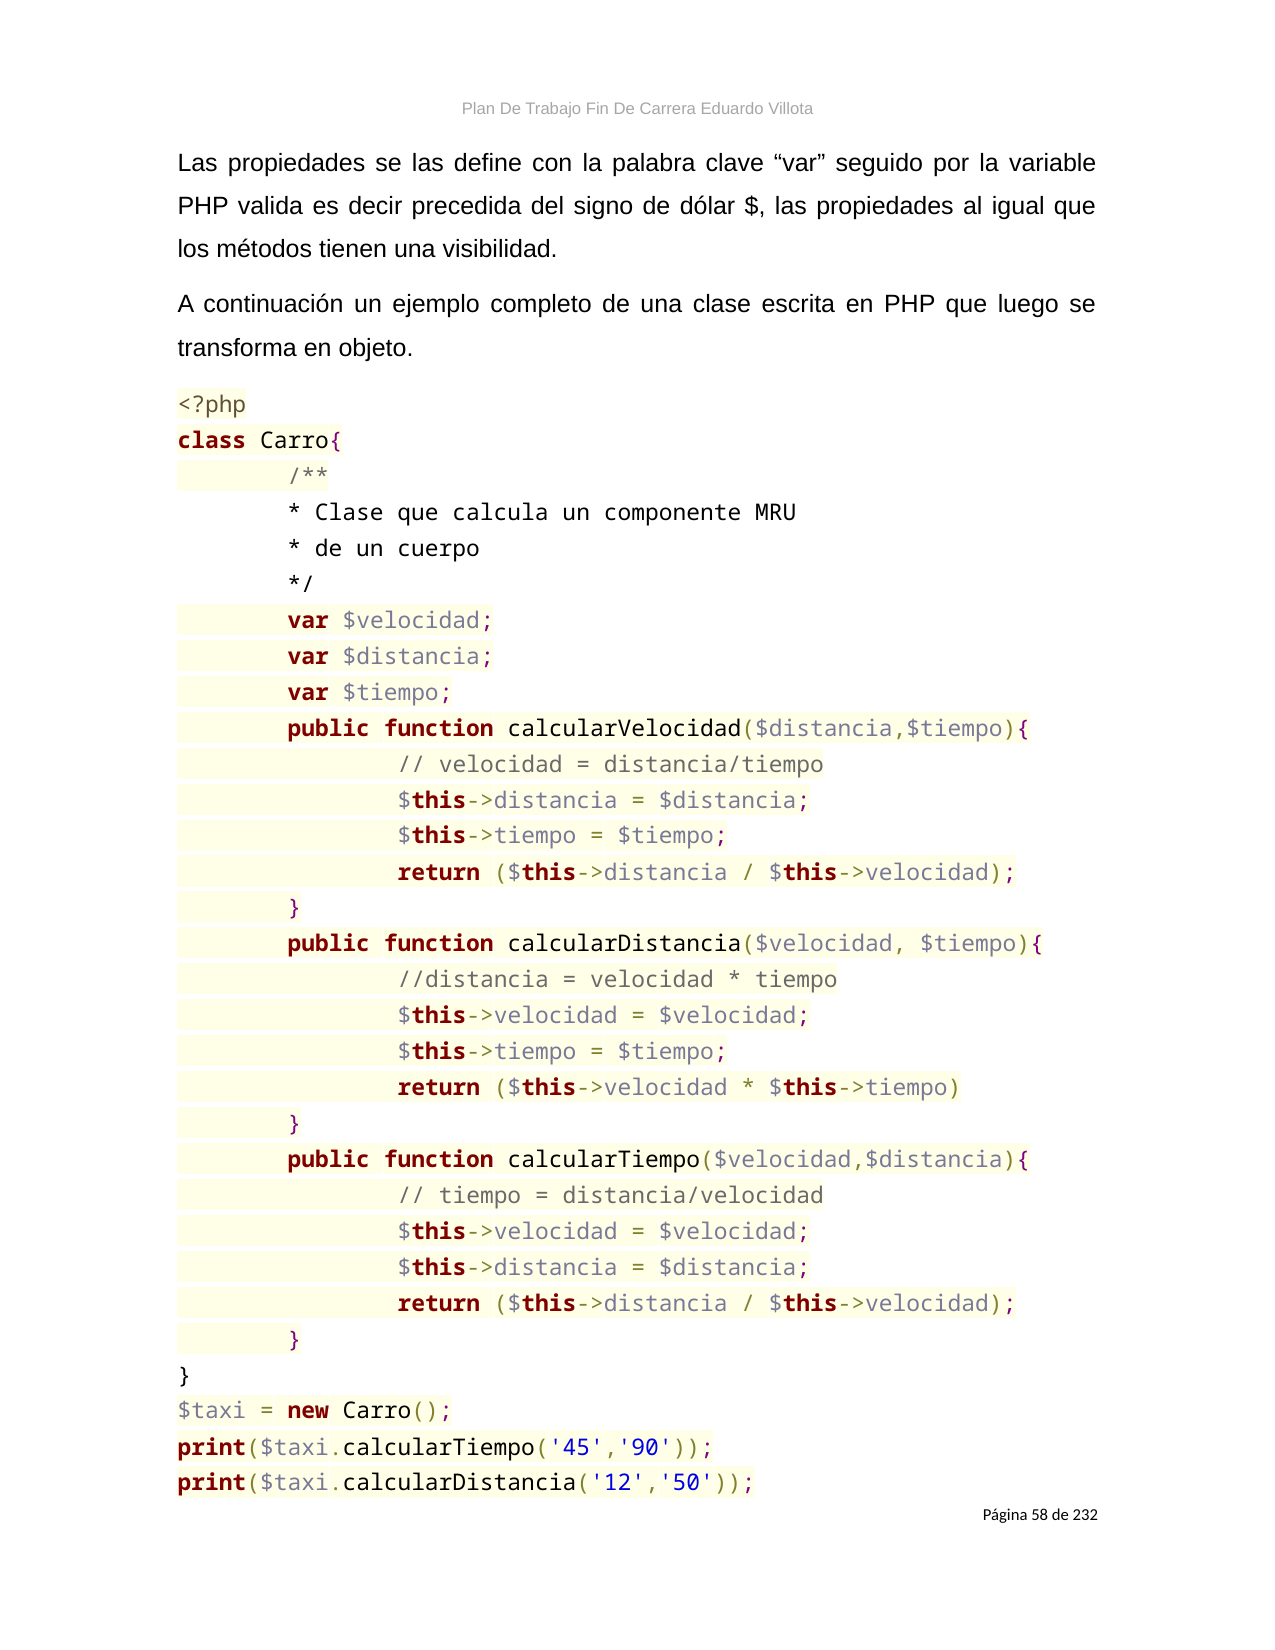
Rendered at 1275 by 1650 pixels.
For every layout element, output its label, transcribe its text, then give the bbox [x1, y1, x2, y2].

text var $distancia; [177, 640, 1098, 671]
text A continuación un ejemplo completo de una clase escrita en PHP que luego se transforma en objeto. [177, 289, 1098, 361]
text public function calcularTiempo($velocidad,$distancia){ [177, 1143, 1098, 1174]
text public function calcularVelocidad($distancia,$tiempo){ [177, 712, 1098, 743]
text * Clase que calcula un componente MRU [177, 496, 1098, 527]
text * de un cuerpo [177, 532, 1098, 563]
text */ [177, 568, 1098, 599]
text // tiempo = distancia/velocidad [177, 1179, 1098, 1210]
text // velocidad = distancia/tiempo [177, 748, 1098, 779]
text return ($this->velocidad * $this->tiempo) [177, 1071, 1098, 1102]
text var $velocidad; [177, 604, 1098, 635]
text $this->tiempo = $tiempo; [177, 819, 1098, 851]
text $this->velocidad = $velocidad; [177, 1215, 1098, 1246]
text $taxi = new Carro(); [177, 1394, 1098, 1426]
text } [177, 1358, 1098, 1390]
text /** [177, 460, 1098, 491]
text return ($this->distancia / $this->velocidad); [177, 1287, 1098, 1318]
text <?php [177, 388, 1098, 419]
text $this->velocidad = $velocidad; [177, 999, 1098, 1030]
text $this->distancia = $distancia; [177, 1251, 1098, 1282]
text Las propiedades se las define con la palabra clave “var” seguido por la variable PHP valida es decir precedida del signo de dólar $, las propiedades al igual que los métodos tienen una visibilidad. [177, 148, 1098, 263]
text //distancia = velocidad * tiempo [177, 963, 1098, 994]
text } [177, 1323, 1098, 1354]
text $this->tiempo = $tiempo; [177, 1035, 1098, 1066]
text } [177, 1107, 1098, 1138]
text var $tiempo; [177, 676, 1098, 707]
text print($taxi.calcularTiempo('45','90')); [177, 1430, 1098, 1462]
text return ($this->distancia / $this->velocidad); [177, 855, 1098, 887]
text print($taxi.calcularDistancia('12','50')); [177, 1466, 1098, 1498]
text class Carro{ [177, 424, 1098, 455]
text $this->distancia = $distancia; [177, 783, 1098, 815]
text public function calcularDistancia($velocidad, $tiempo){ [177, 927, 1098, 958]
text } [177, 891, 1098, 923]
